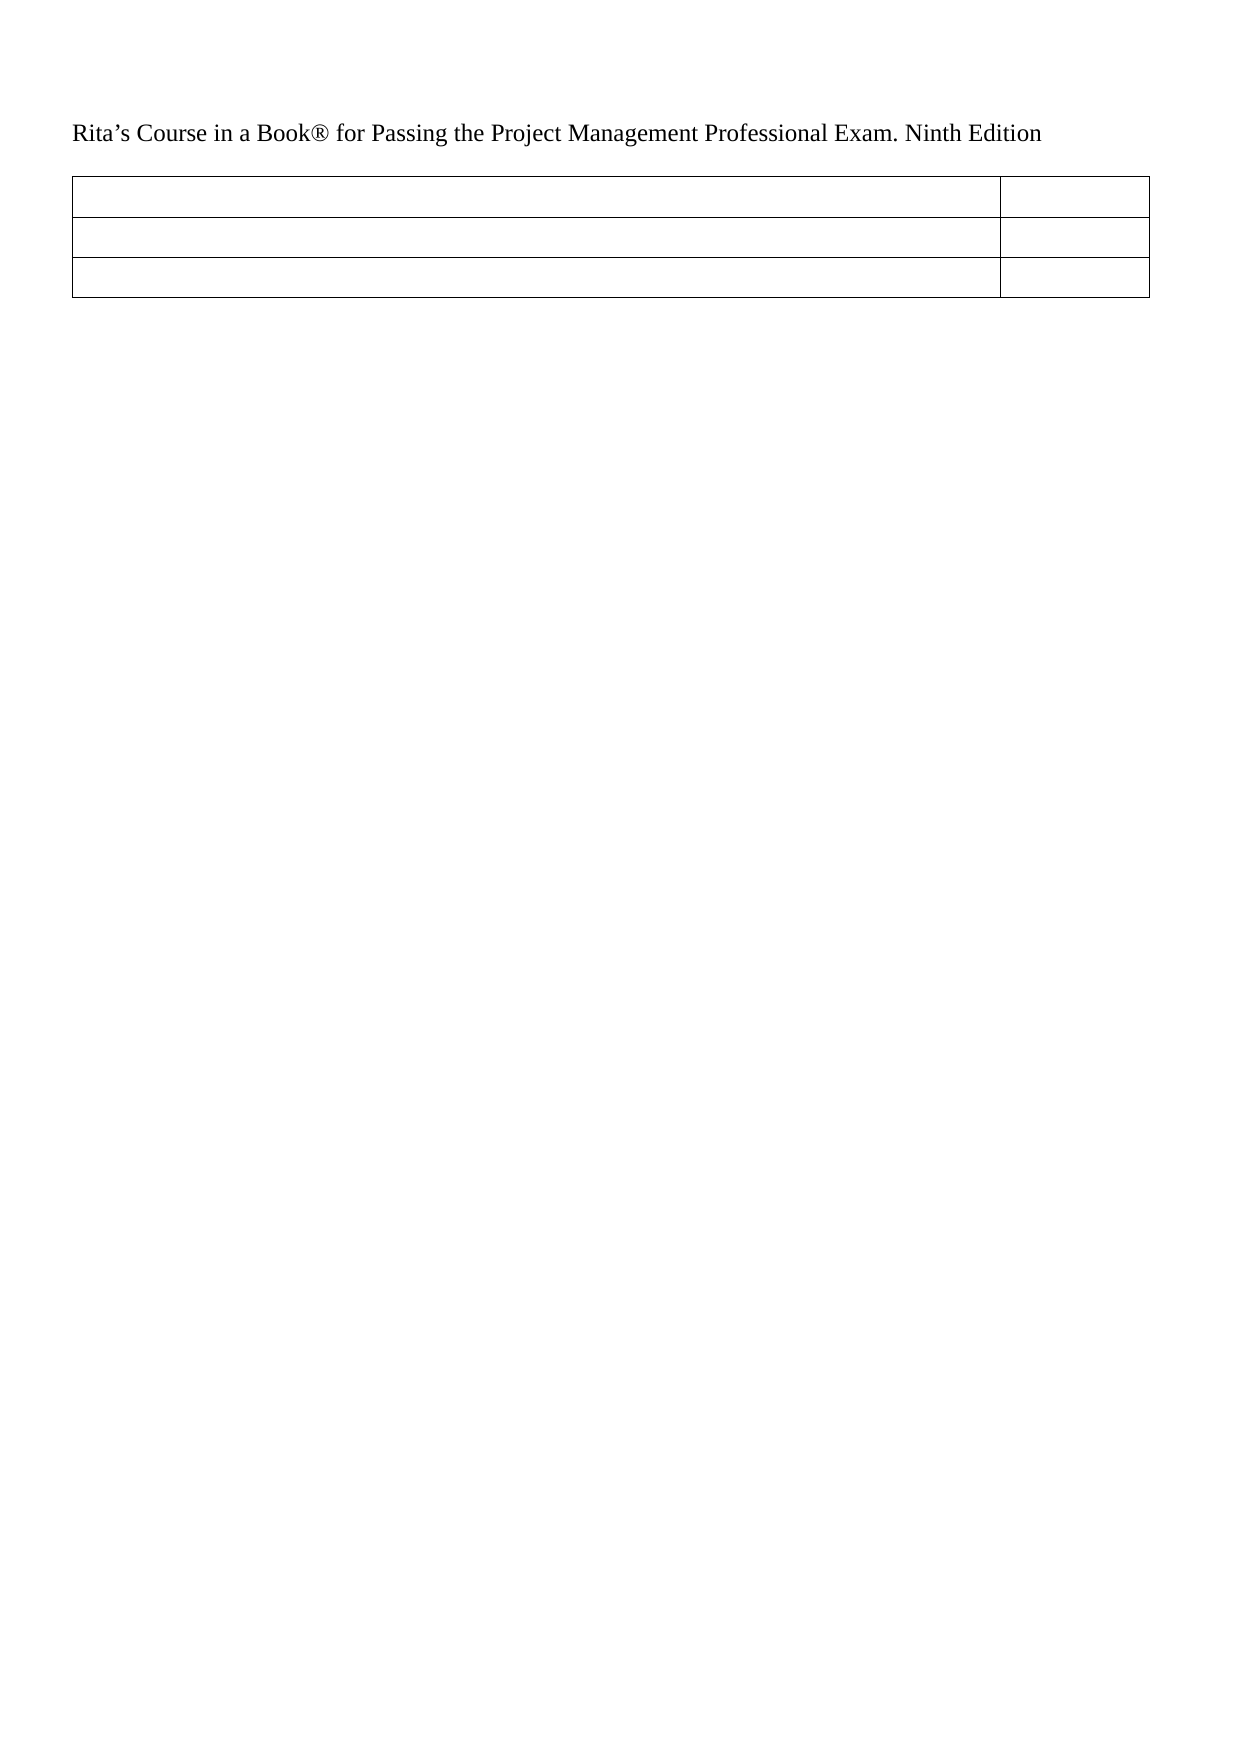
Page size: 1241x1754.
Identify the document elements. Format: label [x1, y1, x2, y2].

table_cell [73, 258, 1000, 297]
table_cell [73, 177, 1000, 217]
table_cell [73, 218, 1000, 257]
table_cell [1001, 258, 1149, 297]
table_cell [1001, 218, 1149, 257]
table_cell [1001, 177, 1149, 217]
